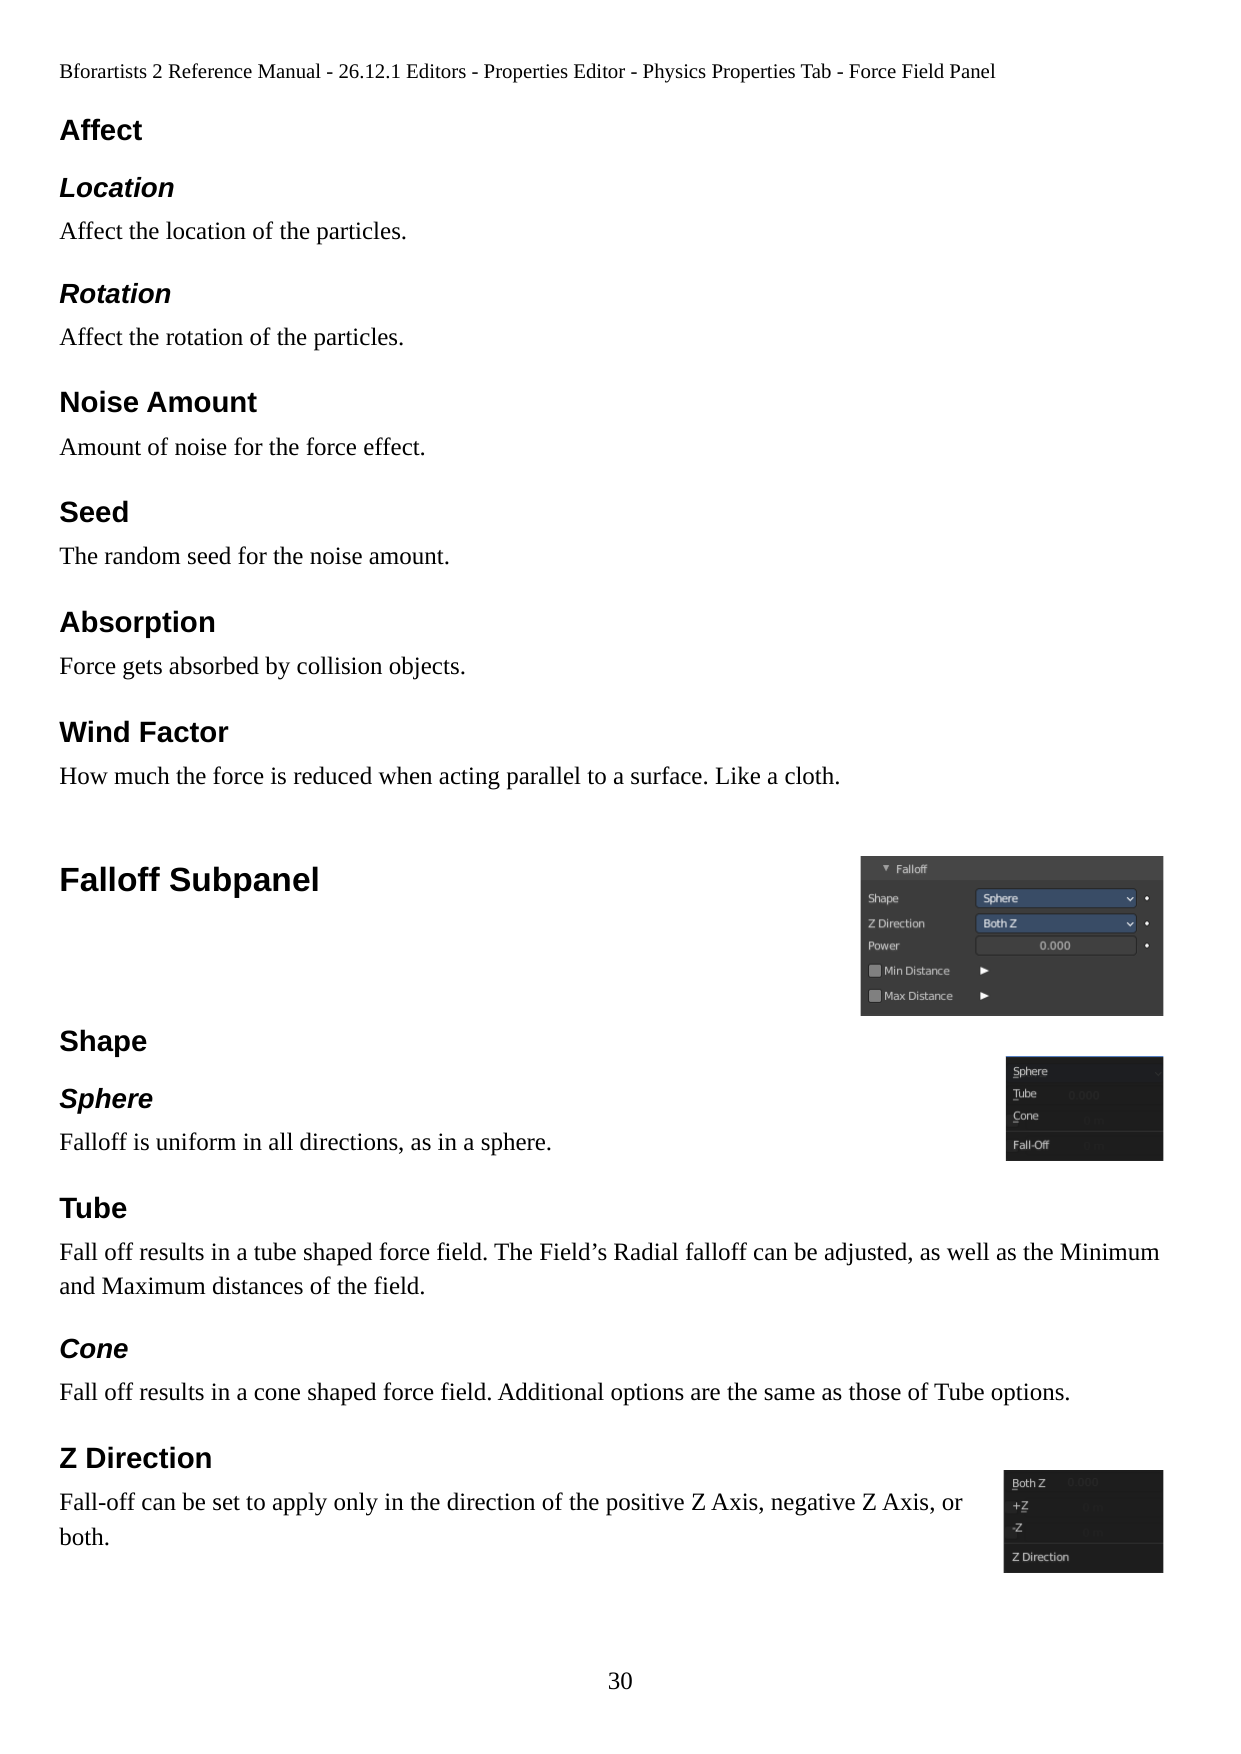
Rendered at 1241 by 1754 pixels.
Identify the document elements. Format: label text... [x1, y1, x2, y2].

subtitle Tube [59, 1191, 1181, 1224]
subtitle [1164, 860, 1181, 898]
subtitle Rotation [59, 277, 1181, 309]
text Amount of noise for the force effect. [59, 432, 1181, 460]
subtitle Cone [59, 1333, 1181, 1365]
text Force gets absorbed by collision objects. [59, 651, 1181, 680]
text The random seed for the noise amount. [59, 541, 1181, 570]
subtitle Seed [59, 495, 1181, 529]
picture [1005, 1056, 1164, 1161]
subtitle Z Direction [59, 1441, 1181, 1474]
subtitle Affect [59, 113, 1181, 146]
subtitle Wind Factor [59, 715, 1181, 749]
subtitle [1164, 1082, 1181, 1114]
picture [1003, 1470, 1164, 1573]
subtitle Location [59, 171, 1181, 203]
text Fall off results in a cone shaped force field. Additional options are the same as those of Tube options. [59, 1377, 1181, 1406]
text Affect the rotation of the particles. [59, 322, 1181, 350]
text Fall off results in a tube shaped force field. The Field’s Radial falloff can be adjusted, as well as the Minimum and Maximum distances of the field. [59, 1237, 1181, 1300]
picture [860, 856, 1164, 1016]
text Fall-off can be set to apply only in the direction of the positive Z Axis, negative Z Axis, or both. [59, 1487, 1003, 1550]
subtitle Falloff Subpanel [59, 860, 860, 898]
text Falloff is uniform in all directions, as in a sphere. [59, 1127, 1005, 1156]
subtitle Shape [59, 1024, 1181, 1057]
subtitle Noise Amount [59, 385, 1181, 419]
subtitle Sphere [59, 1082, 1005, 1114]
subtitle Absorption [59, 605, 1181, 639]
text How much the force is reduced when acting parallel to a surface. Like a cloth. [59, 761, 1181, 790]
text Affect the location of the particles. [59, 216, 1181, 244]
